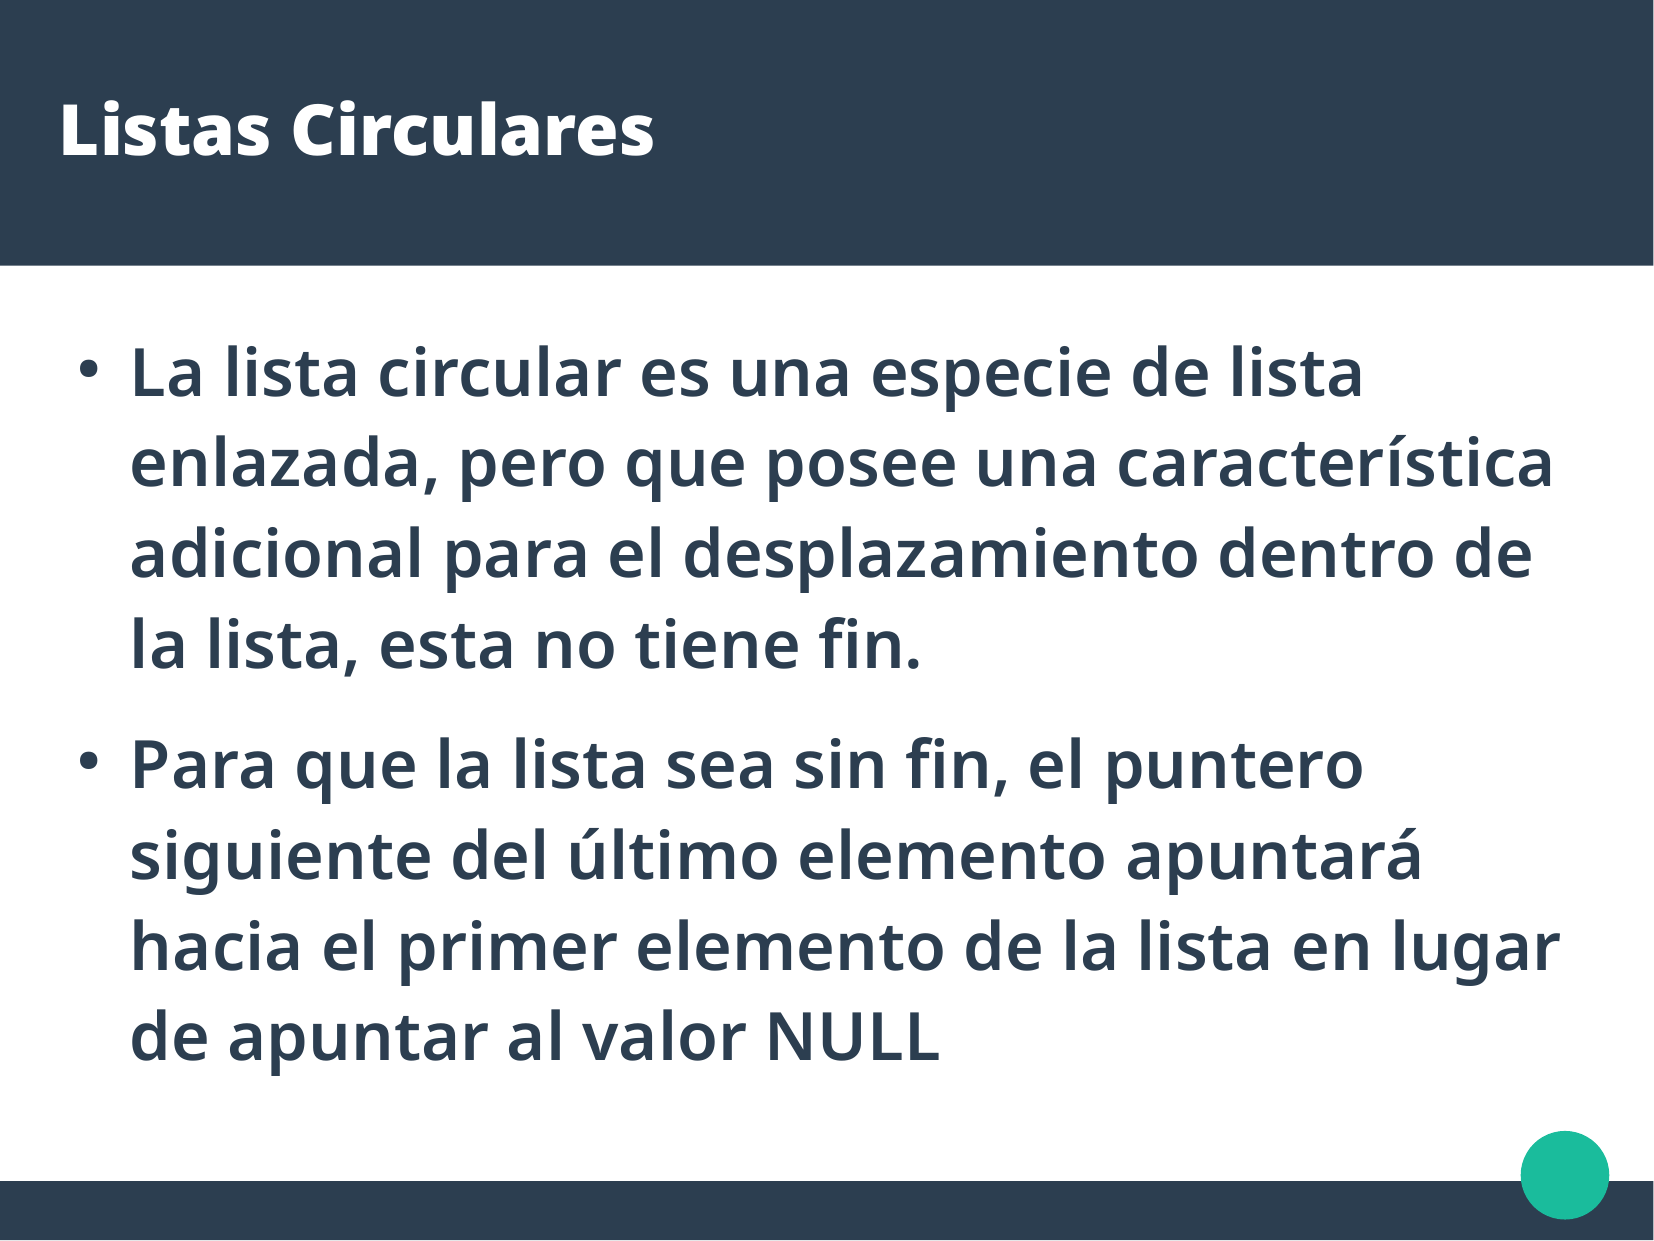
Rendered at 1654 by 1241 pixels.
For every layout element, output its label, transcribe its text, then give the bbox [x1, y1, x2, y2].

title Listas Circulares [59, 49, 1595, 207]
list La lista circular es una especie de lista enlazada, pero que posee una característica adicional para el desplazamiento dentro de la lista, esta no tiene fin. Para que la lista sea sin fin, el puntero siguiente del último elemento apuntará hacia el primer elemento de la lista en lugar de apuntar al valor NULL [59, 324, 1595, 1152]
